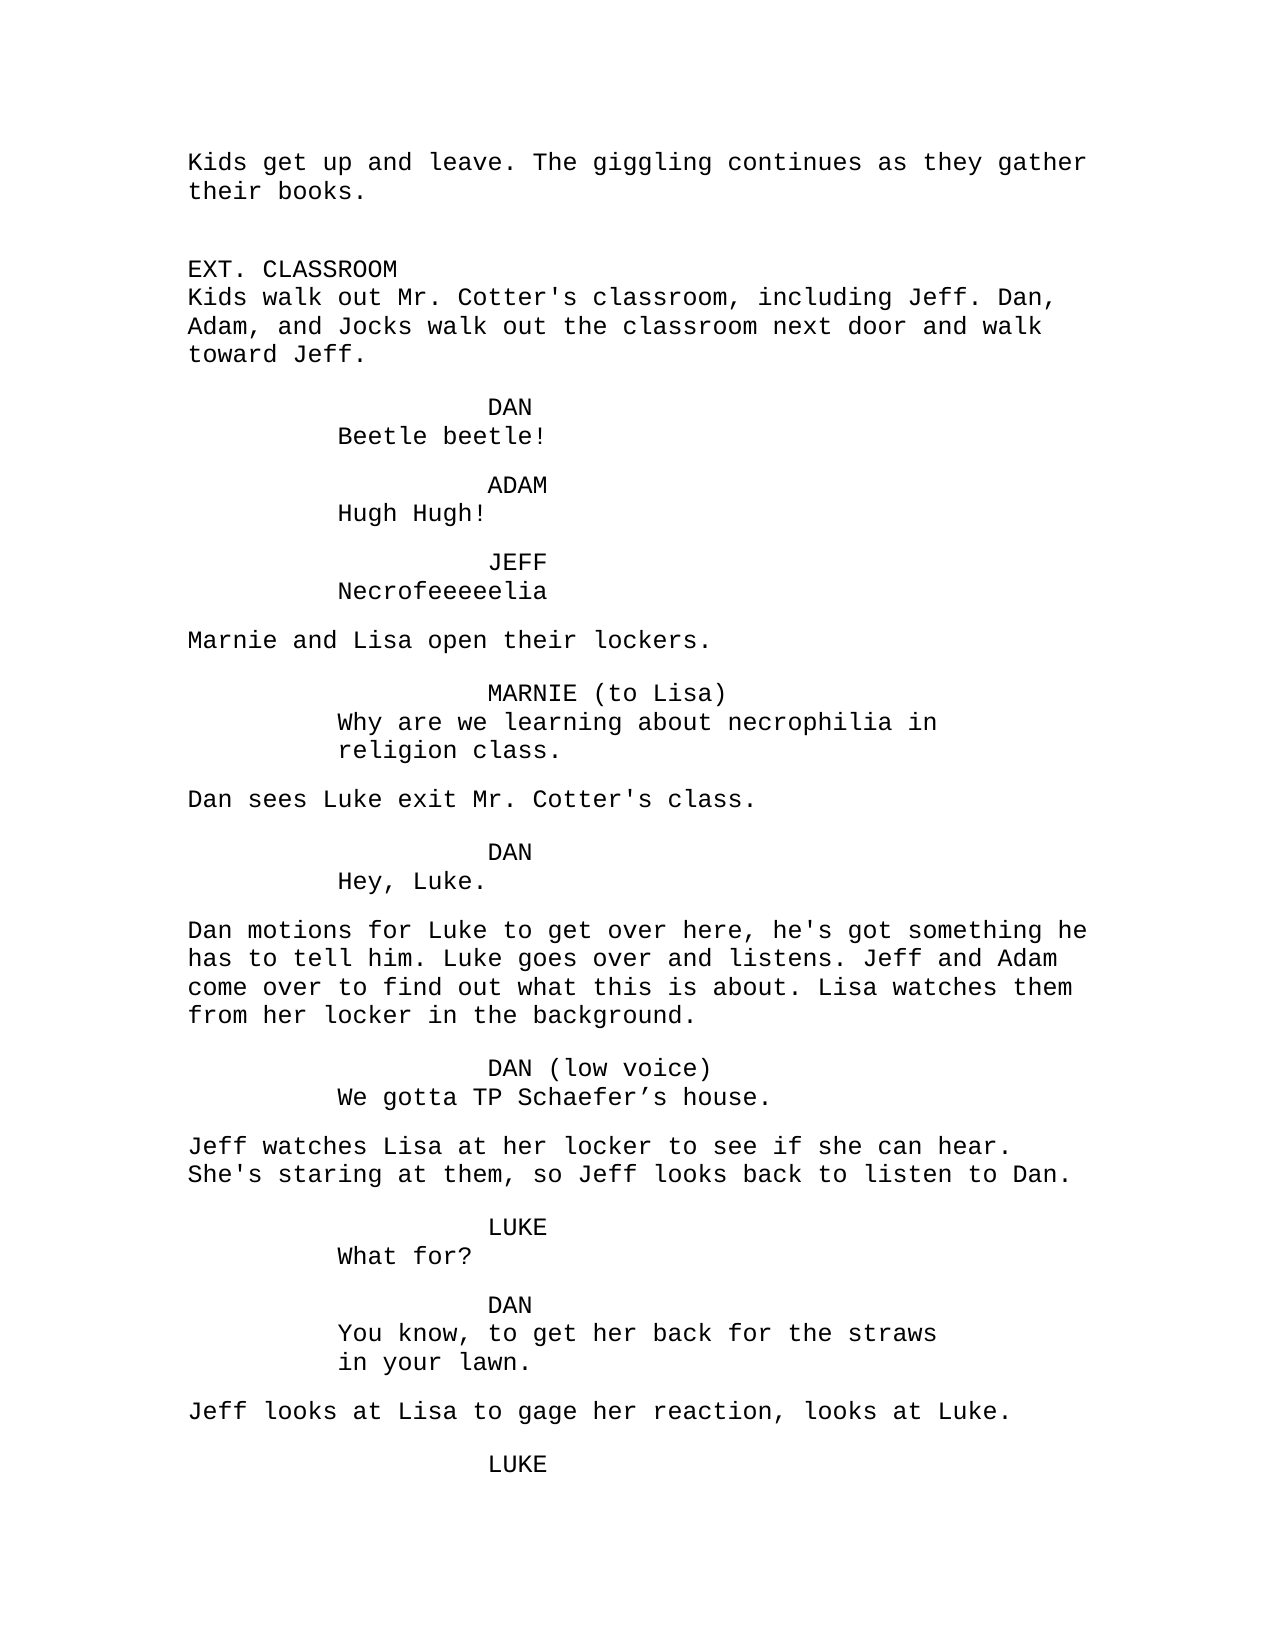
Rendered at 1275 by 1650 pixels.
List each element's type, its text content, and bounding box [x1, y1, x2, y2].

text Dan motions for Luke to get over here, he's got something he has to tell him. Luke goes over and listens. Jeff and Adam come over to find out what this is about. Lisa watches them from her locker in the background. [187, 917, 1087, 1031]
text DAN [187, 840, 1087, 868]
text MARNIE (to Lisa) [187, 681, 1087, 709]
text LUKE [187, 1215, 1087, 1243]
text What for? [337, 1243, 937, 1272]
text You know, to get her back for the straws in your lawn. [337, 1321, 937, 1377]
text Jeff watches Lisa at her locker to see if she can hear. She's staring at them, so Jeff looks back to listen to Dan. [187, 1133, 1087, 1190]
text Why are we learning about necrophilia in religion class. [337, 709, 937, 766]
text ADAM [187, 472, 1087, 501]
text We gotta TP Schaefer’s house. [337, 1084, 937, 1112]
text Kids walk out Mr. Cotter's classroom, including Jeff. Dan, Adam, and Jocks walk out the classroom next door and walk toward Jeff. [187, 285, 1087, 370]
text Hey, Luke. [337, 868, 937, 897]
text DAN (low voice) [187, 1056, 1087, 1084]
text Dan sees Luke exit Mr. Cotter's class. [187, 787, 1087, 815]
text Kids get up and leave. The giggling continues as they gather their books. [187, 150, 1087, 207]
text LUKE [187, 1452, 1087, 1480]
text DAN [187, 395, 1087, 423]
subtitle EXT. CLASSROOM [187, 257, 1087, 285]
text JEFF [187, 550, 1087, 578]
text Beetle beetle! [337, 423, 937, 452]
text Marnie and Lisa open their lockers. [187, 627, 1087, 656]
text Hugh Hugh! [337, 501, 937, 529]
text Necrofeeeeelia [337, 578, 937, 607]
text DAN [187, 1292, 1087, 1321]
text Jeff looks at Lisa to gage her reaction, looks at Luke. [187, 1398, 1087, 1427]
